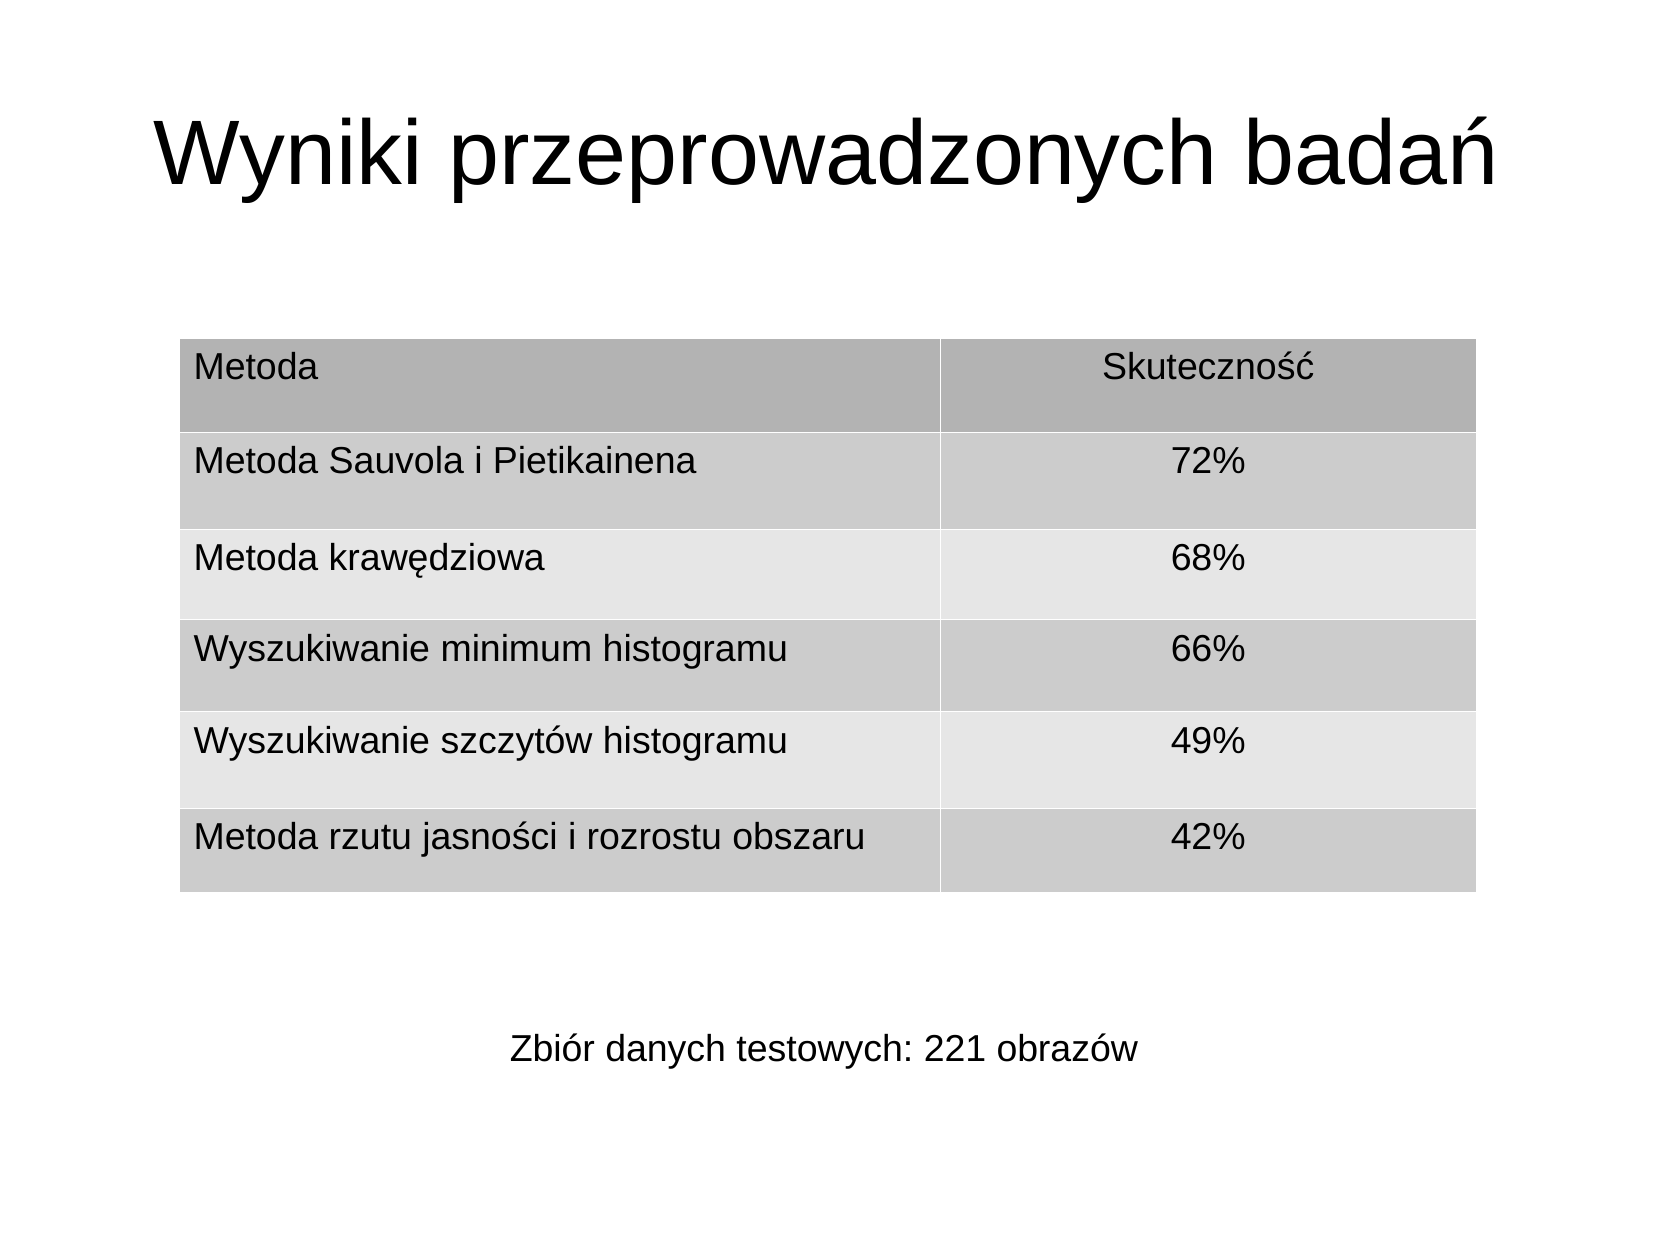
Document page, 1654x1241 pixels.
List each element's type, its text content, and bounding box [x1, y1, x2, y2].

table_cell Metoda rzutu jasności i rozrostu obszaru [180, 809, 940, 892]
table_cell Wyszukiwanie szczytów histogramu [180, 712, 940, 808]
table_cell 49% [941, 712, 1476, 808]
table_cell Metoda Sauvola i Pietikainena [180, 433, 940, 529]
table_cell 72% [941, 433, 1476, 529]
table_cell 66% [941, 620, 1476, 711]
title Wyniki przeprowadzonych badań [82, 49, 1571, 257]
table_cell Wyszukiwanie minimum histogramu [180, 620, 940, 711]
table_cell 42% [941, 809, 1476, 892]
table_cell Metoda krawędziowa [180, 530, 940, 619]
table_header Metoda [180, 339, 940, 432]
table_header Skuteczność [941, 339, 1476, 432]
text_box Zbiór danych testowych: 221 obrazów [495, 1020, 1153, 1077]
table_cell 68% [941, 530, 1476, 619]
